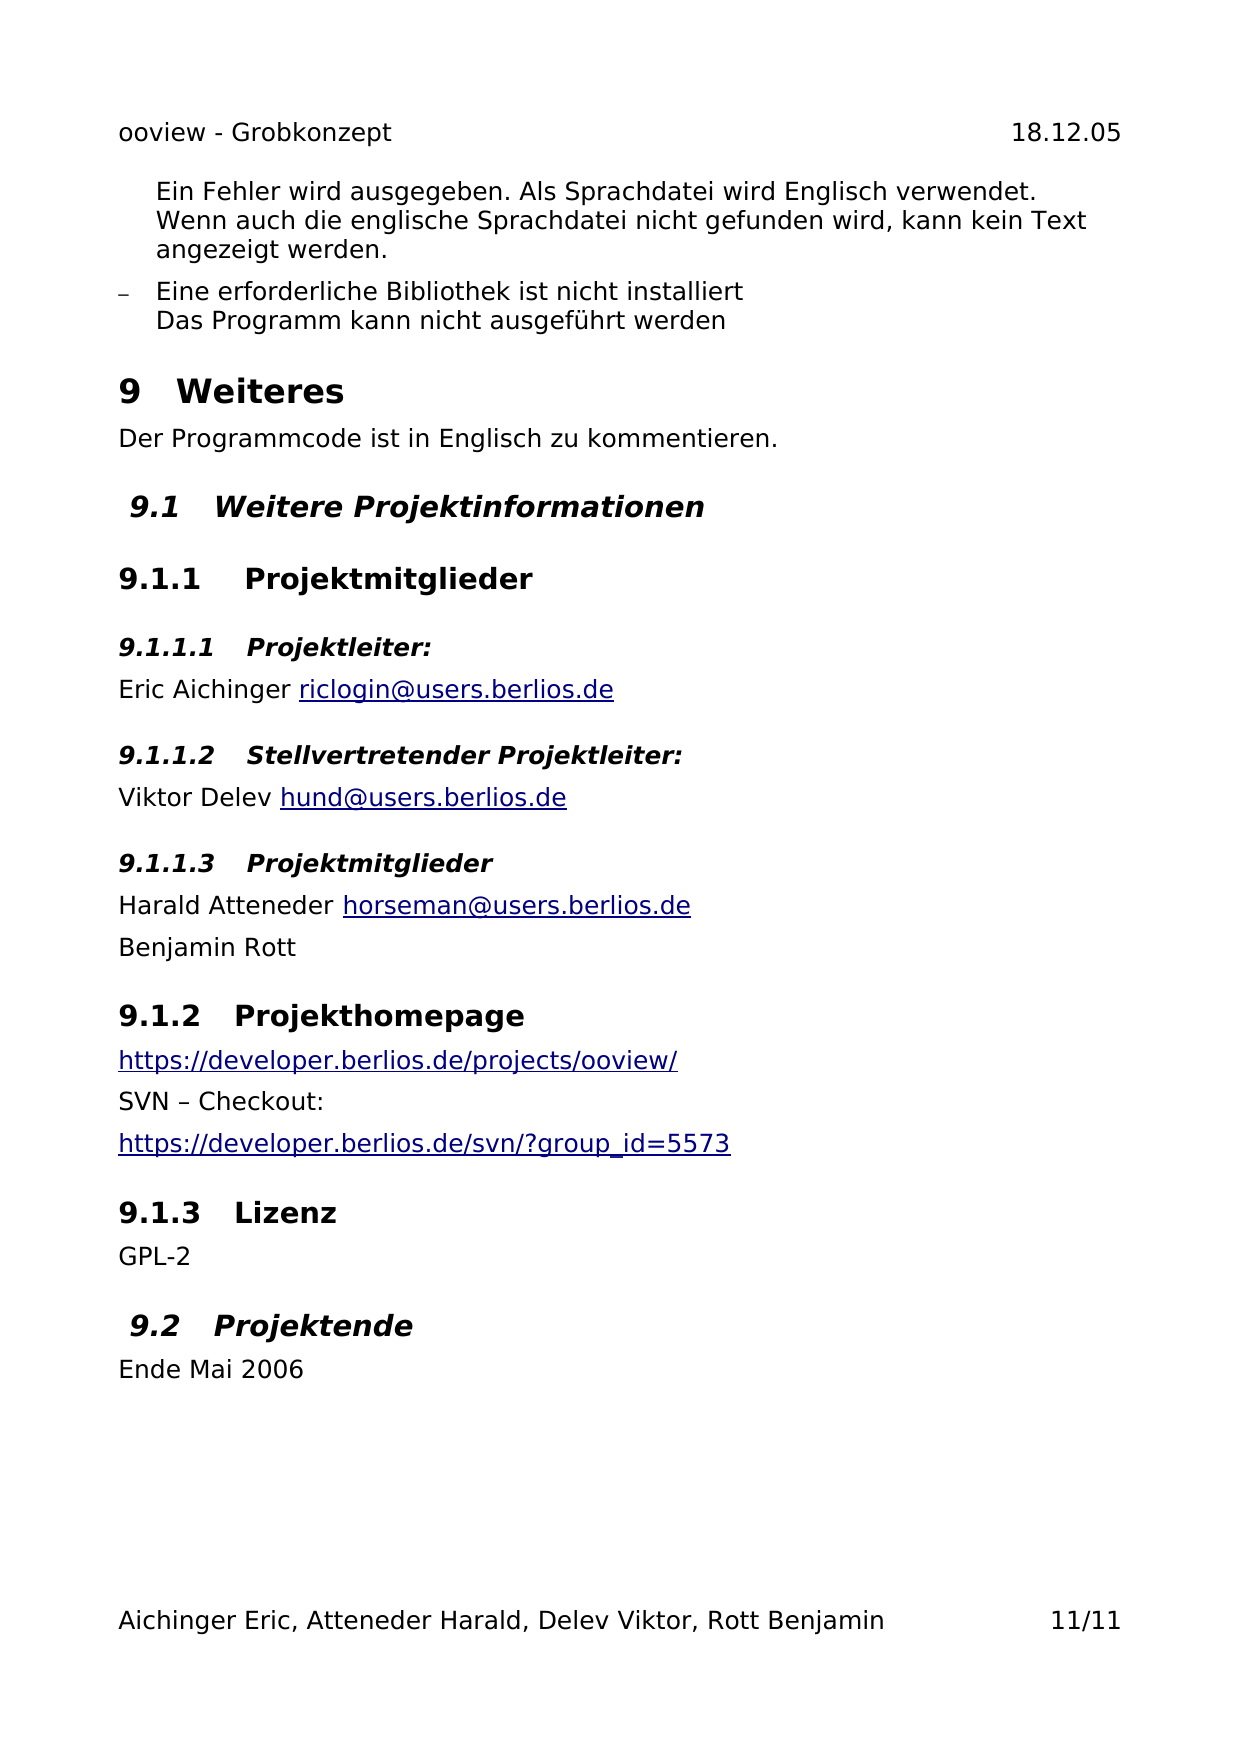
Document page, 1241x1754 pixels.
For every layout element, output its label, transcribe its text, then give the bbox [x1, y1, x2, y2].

text https://developer.berlios.de/projects/ooview/ [118, 1046, 1122, 1075]
subtitle Weiteres [118, 373, 1122, 412]
text Harald Atteneder horseman@users.berlios.de [118, 891, 1122, 920]
subtitle Stellvertretender Projektleiter: [118, 742, 1122, 771]
text https://developer.berlios.de/svn/?group_id=5573 [118, 1129, 1122, 1158]
text Benjamin Rott [118, 933, 1122, 962]
text Eric Aichinger riclogin@users.berlios.de [118, 675, 1122, 704]
subtitle Projektleiter: [118, 634, 1122, 663]
subtitle Projekthomepage [118, 999, 1122, 1033]
subtitle Projektende [118, 1309, 1122, 1343]
list Ein Fehler wird ausgegeben. Als Sprachdatei wird Englisch verwendet. Wenn auch die englische Sprachdatei nicht gefunden wird, kann kein Text angezeigt werden. [118, 177, 1122, 264]
text Viktor Delev hund@users.berlios.de [118, 783, 1122, 812]
subtitle Projektmitglieder [118, 850, 1122, 879]
text SVN – Checkout: [118, 1088, 1122, 1117]
subtitle Lizenz [118, 1196, 1122, 1230]
text GPL-2 [118, 1242, 1122, 1272]
subtitle Projektmitglieder [118, 562, 1122, 596]
text Der Programmcode ist in Englisch zu kommentieren. [118, 424, 1122, 453]
text Ende Mai 2006 [118, 1356, 1122, 1385]
subtitle Weitere Projektinformationen [118, 491, 1122, 525]
list Eine erforderliche Bibliothek ist nicht installiert Das Programm kann nicht ausgeführt werden [118, 277, 1122, 335]
